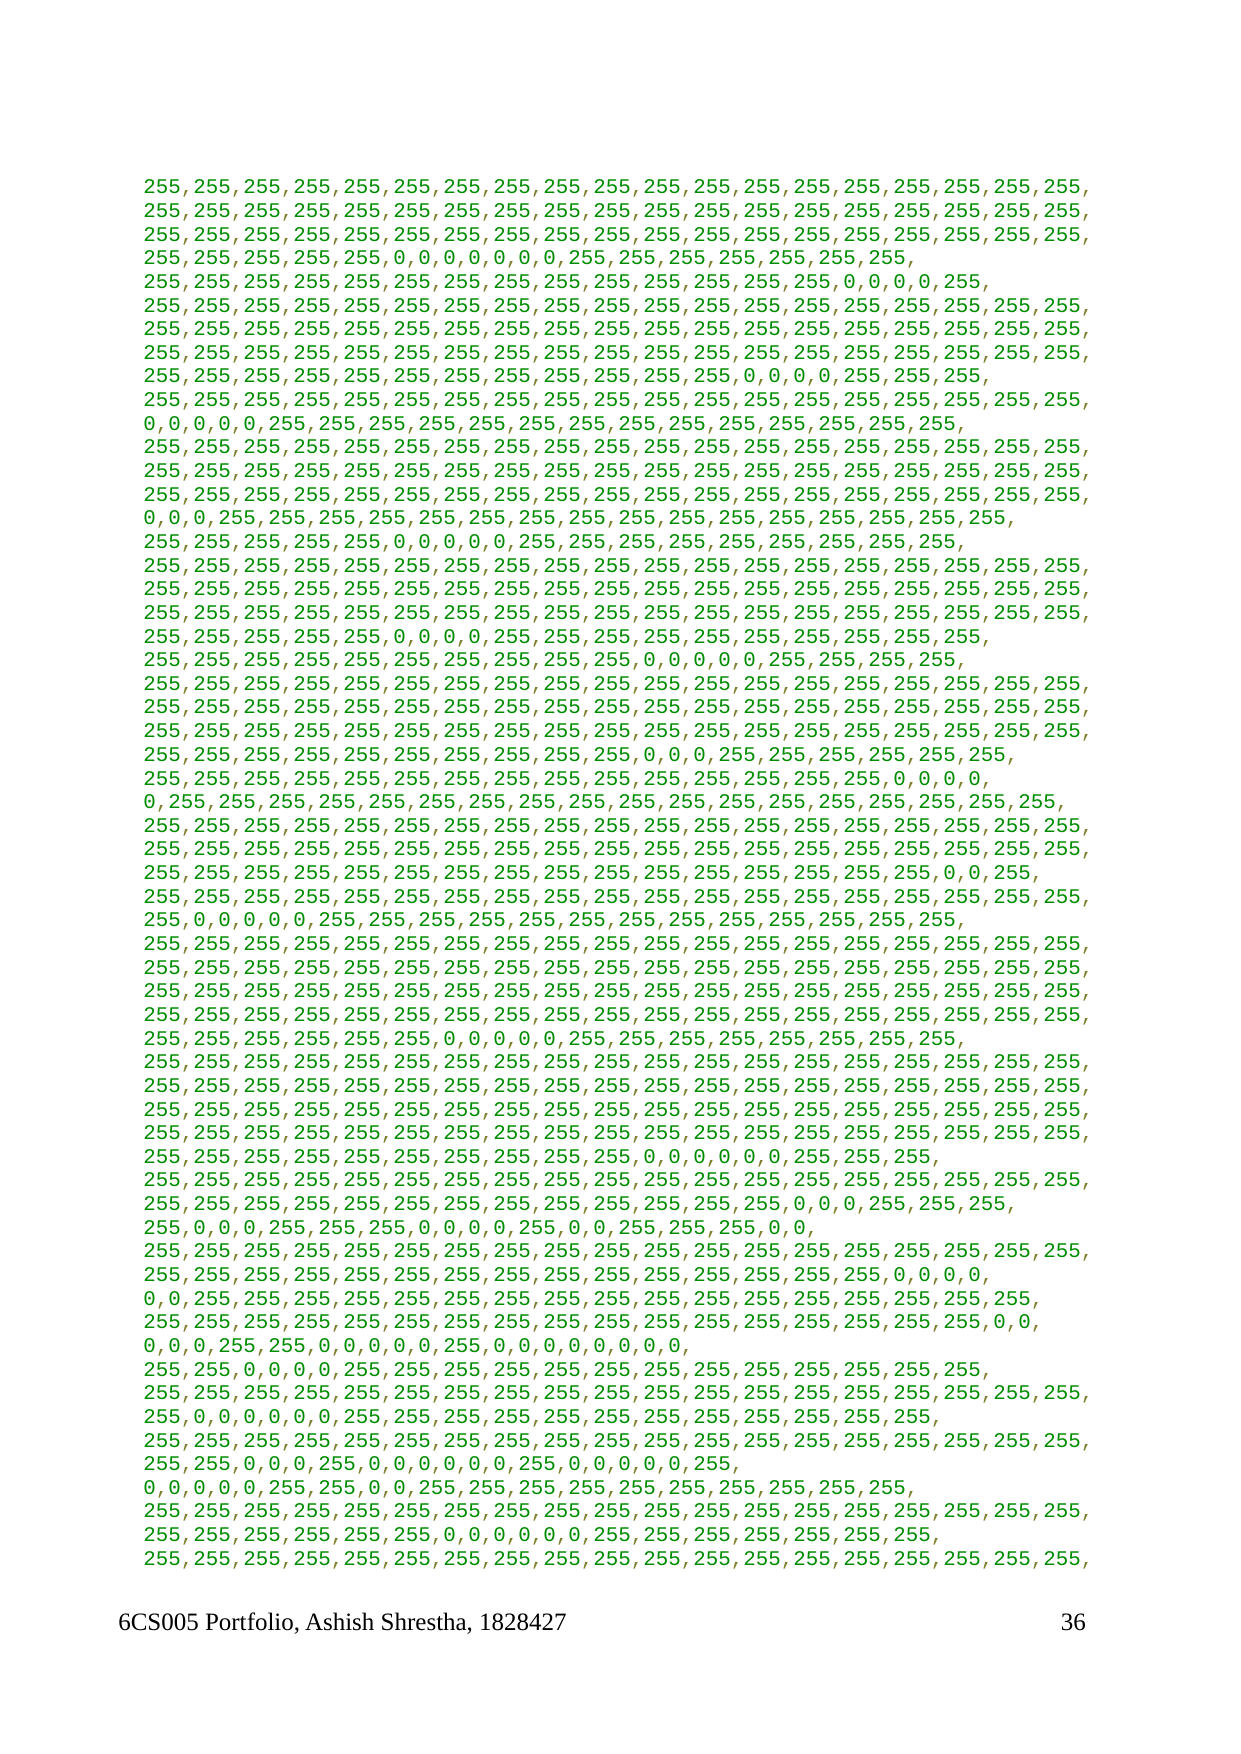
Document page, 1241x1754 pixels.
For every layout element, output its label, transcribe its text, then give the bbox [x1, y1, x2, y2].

text 255,255,255,255,255,255,255,255,255,255,255,255,255,255,255,255,255,255,255, [118, 697, 1122, 720]
text 255,255,255,255,255,255,255,255,255,255,255,255,255,255,255,255,255,255,255, [118, 436, 1122, 460]
text 255,255,255,255,255,255,255,255,255,255,255,255,255,255,255,255,255,255,255, [118, 1429, 1122, 1453]
text 255,255,255,255,255,255,255,255,255,255,255,255,255,255,255,255,255,255,255, [118, 1098, 1122, 1122]
text 255,255,255,255,255,255,0,0,0,0,0,0,255,255,255,255,255,255,255, [118, 1524, 1122, 1548]
text 255,255,255,255,255,255,255,255,255,255,255,255,255,255,255,255,255,255,255, [118, 1382, 1122, 1406]
text 255,255,255,255,255,255,255,255,255,255,255,255,255,255,255,255,255,255,255, [118, 720, 1122, 744]
text 255,255,255,255,255,255,255,255,255,255,255,255,255,255,255,255,255,255,255, [118, 294, 1122, 318]
text 255,255,255,255,255,255,255,255,255,255,0,0,0,255,255,255,255,255,255, [118, 744, 1122, 767]
text 255,255,255,255,255,255,255,255,255,255,0,0,0,0,0,255,255,255,255, [118, 649, 1122, 673]
text 255,255,255,255,255,255,255,255,255,255,255,255,255,255,255,255,255,255,255, [118, 1051, 1122, 1075]
text 255,255,255,255,255,0,0,0,0,0,0,0,255,255,255,255,255,255,255, [118, 247, 1122, 271]
text 255,255,255,255,255,255,255,255,255,255,255,255,255,255,255,255,255,255,255, [118, 1240, 1122, 1264]
text 255,255,255,255,255,255,255,255,255,255,255,255,255,255,255,255,255,255,255, [118, 1075, 1122, 1098]
text 255,255,255,255,255,255,255,255,255,255,255,255,255,255,255,255,255,255,255, [118, 886, 1122, 909]
text 255,255,255,255,255,255,255,255,255,255,255,255,255,255,255,255,255,255,255, [118, 838, 1122, 862]
text 255,255,255,255,255,255,255,255,255,255,255,255,255,255,255,255,255,255,255, [118, 1004, 1122, 1028]
text 255,255,255,255,255,255,255,255,255,255,255,255,255,255,255,255,255,255,255, [118, 933, 1122, 957]
text 255,255,255,255,255,255,255,255,255,255,255,255,255,255,255,255,255,255,255, [118, 460, 1122, 484]
text 0,0,0,0,0,255,255,0,0,255,255,255,255,255,255,255,255,255,255, [118, 1477, 1122, 1501]
text 255,255,255,255,255,255,255,255,255,255,255,255,255,255,0,0,0,0,255, [118, 271, 1122, 294]
text 255,255,255,255,255,255,255,255,255,255,255,255,0,0,0,0,255,255,255, [118, 366, 1122, 389]
text 255,255,255,255,255,255,255,255,255,255,255,255,255,255,255,255,255,0,0, [118, 1311, 1122, 1335]
text 255,255,255,255,255,255,255,255,255,255,255,255,255,255,255,255,255,255,255, [118, 578, 1122, 602]
text 255,255,255,255,255,255,255,255,255,255,255,255,255,255,255,255,255,255,255, [118, 1169, 1122, 1193]
text 255,255,255,255,255,255,255,255,255,255,255,255,255,255,255,255,255,255,255, [118, 342, 1122, 366]
text 255,255,0,0,0,0,255,255,255,255,255,255,255,255,255,255,255,255,255, [118, 1359, 1122, 1382]
text 255,255,0,0,0,255,0,0,0,0,0,0,255,0,0,0,0,0,255, [118, 1453, 1122, 1477]
text 255,255,255,255,255,255,255,255,255,255,255,255,255,255,255,255,255,255,255, [118, 957, 1122, 980]
text 255,255,255,255,255,255,255,255,255,255,255,255,255,255,255,255,255,255,255, [118, 1548, 1122, 1571]
text 255,255,255,255,255,255,255,255,255,255,255,255,255,255,255,255,255,255,255, [118, 555, 1122, 578]
text 255,0,0,0,0,0,0,255,255,255,255,255,255,255,255,255,255,255,255, [118, 1406, 1122, 1429]
text 255,255,255,255,255,255,255,255,255,255,255,255,255,255,255,0,0,0,0, [118, 767, 1122, 791]
text 0,0,0,255,255,0,0,0,0,0,255,0,0,0,0,0,0,0,0, [118, 1335, 1122, 1359]
text 0,0,255,255,255,255,255,255,255,255,255,255,255,255,255,255,255,255,255, [118, 1288, 1122, 1311]
text 255,0,0,0,255,255,255,0,0,0,0,255,0,0,255,255,255,0,0, [118, 1217, 1122, 1240]
text 255,255,255,255,255,255,255,255,255,255,255,255,255,255,255,255,255,255,255, [118, 389, 1122, 413]
text 255,255,255,255,255,255,255,255,255,255,255,255,255,255,255,255,255,255,255, [118, 1122, 1122, 1146]
text 255,255,255,255,255,255,255,255,255,255,255,255,255,255,255,0,0,0,0, [118, 1264, 1122, 1288]
text 0,0,0,0,0,255,255,255,255,255,255,255,255,255,255,255,255,255,255, [118, 413, 1122, 436]
text 0,255,255,255,255,255,255,255,255,255,255,255,255,255,255,255,255,255,255, [118, 791, 1122, 815]
text 255,255,255,255,255,255,255,255,255,255,255,255,255,255,255,255,255,255,255, [118, 318, 1122, 342]
text 255,255,255,255,255,0,0,0,0,255,255,255,255,255,255,255,255,255,255, [118, 626, 1122, 649]
text 255,255,255,255,255,255,255,255,255,255,255,255,255,255,255,255,255,255,255, [118, 602, 1122, 626]
text 255,255,255,255,255,255,255,255,255,255,255,255,255,255,255,255,255,255,255, [118, 815, 1122, 838]
text 255,255,255,255,255,255,255,255,255,255,255,255,255,255,255,255,255,255,255, [118, 1501, 1122, 1524]
text 255,0,0,0,0,0,255,255,255,255,255,255,255,255,255,255,255,255,255, [118, 909, 1122, 933]
text 255,255,255,255,255,255,255,255,255,255,255,255,255,255,255,255,255,255,255, [118, 484, 1122, 507]
text 255,255,255,255,255,255,255,255,255,255,0,0,0,0,0,0,255,255,255, [118, 1146, 1122, 1169]
text 255,255,255,255,255,255,255,255,255,255,255,255,255,255,255,255,255,255,255, [118, 980, 1122, 1004]
text 255,255,255,255,255,255,255,255,255,255,255,255,255,0,0,0,255,255,255, [118, 1193, 1122, 1217]
text 255,255,255,255,255,255,255,255,255,255,255,255,255,255,255,255,0,0,255, [118, 862, 1122, 886]
text 255,255,255,255,255,255,255,255,255,255,255,255,255,255,255,255,255,255,255, [118, 200, 1122, 224]
text 255,255,255,255,255,0,0,0,0,0,255,255,255,255,255,255,255,255,255, [118, 531, 1122, 555]
text 255,255,255,255,255,255,255,255,255,255,255,255,255,255,255,255,255,255,255, [118, 673, 1122, 697]
text 255,255,255,255,255,255,0,0,0,0,0,255,255,255,255,255,255,255,255, [118, 1028, 1122, 1051]
text 0,0,0,255,255,255,255,255,255,255,255,255,255,255,255,255,255,255,255, [118, 507, 1122, 531]
text 255,255,255,255,255,255,255,255,255,255,255,255,255,255,255,255,255,255,255, [118, 176, 1122, 200]
text 255,255,255,255,255,255,255,255,255,255,255,255,255,255,255,255,255,255,255, [118, 224, 1122, 247]
